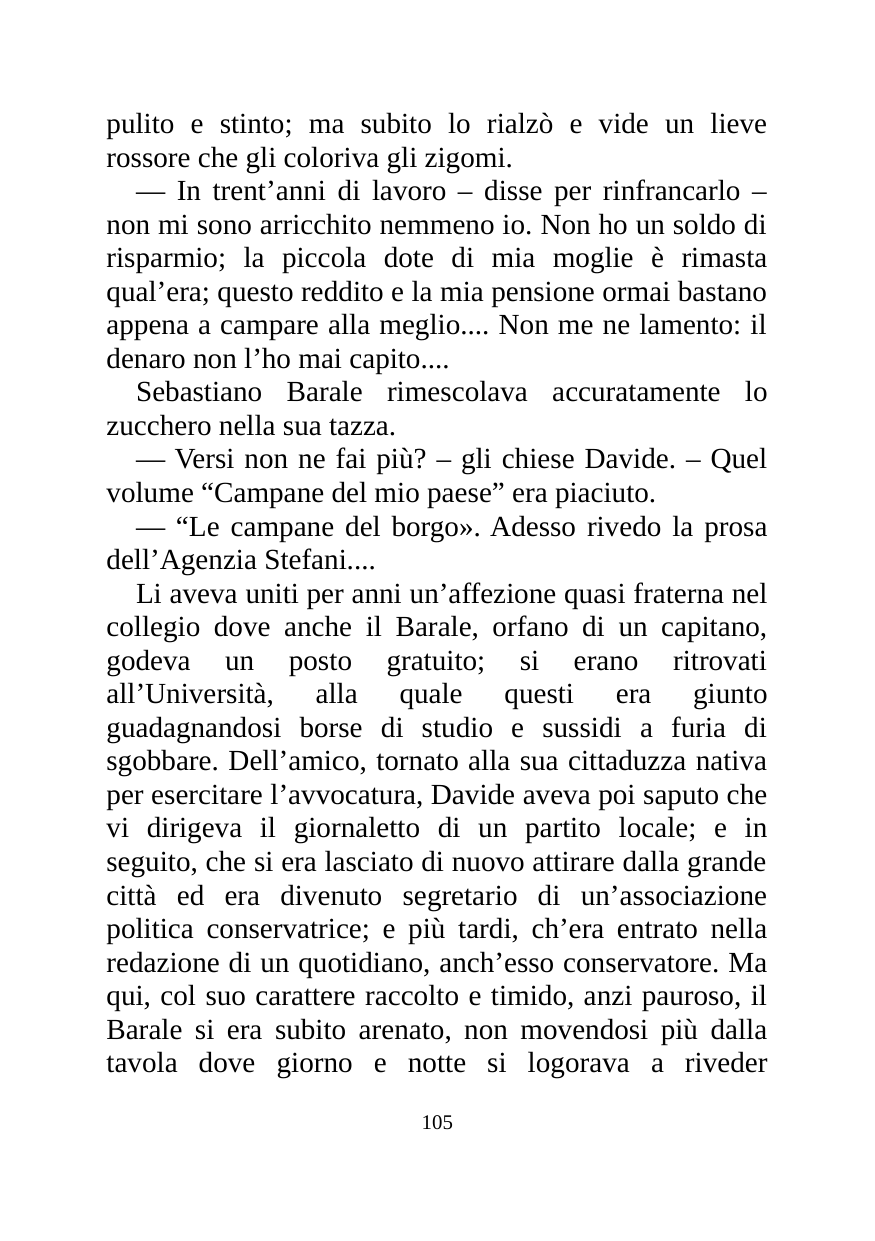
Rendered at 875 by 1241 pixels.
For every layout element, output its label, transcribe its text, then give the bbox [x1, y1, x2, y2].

text — Versi non ne fai più? – gli chiese Davide. – Quel volume “Campane del mio paese” era piaciuto. [106, 442, 768, 509]
text — In trent’anni di lavoro – disse per rinfrancarlo – non mi sono arricchito nemmeno io. Non ho un soldo di risparmio; la piccola dote di mia moglie è rimasta qual’era; questo reddito e la mia pensione ormai bastano appena a campare alla meglio.... Non me ne lamento: il denaro non l’ho mai capito.... [106, 173, 768, 374]
text Li aveva uniti per anni un’affezione quasi fraterna nel collegio dove anche il Barale, orfano di un capitano, godeva un posto gratuito; si erano ritrovati all’Università, alla quale questi era giunto guadagnandosi borse di studio e sussidi a furia di sgobbare. Dell’amico, tornato alla sua cittaduzza nativa per esercitare l’avvocatura, Davide aveva poi saputo che vi dirigeva il giornaletto di un partito locale; e in seguito, che si era lasciato di nuovo attirare dalla grande città ed era divenuto segretario di un’associazione politica conservatrice; e più tardi, ch’era entrato nella redazione di un quotidiano, anch’esso conservatore. Ma qui, col suo carattere raccolto e timido, anzi pauroso, il Barale si era subito arenato, non movendosi più dalla tavola dove giorno e notte si logorava a riveder [106, 576, 768, 1079]
text pulito e stinto; ma subito lo rialzò e vide un lieve rossore che gli coloriva gli zigomi. [106, 106, 768, 173]
text — “Le campane del borgo». Adesso rivedo la prosa dell’Agenzia Stefani.... [106, 509, 768, 576]
text Sebastiano Barale rimescolava accuratamente lo zucchero nella sua tazza. [106, 374, 768, 442]
